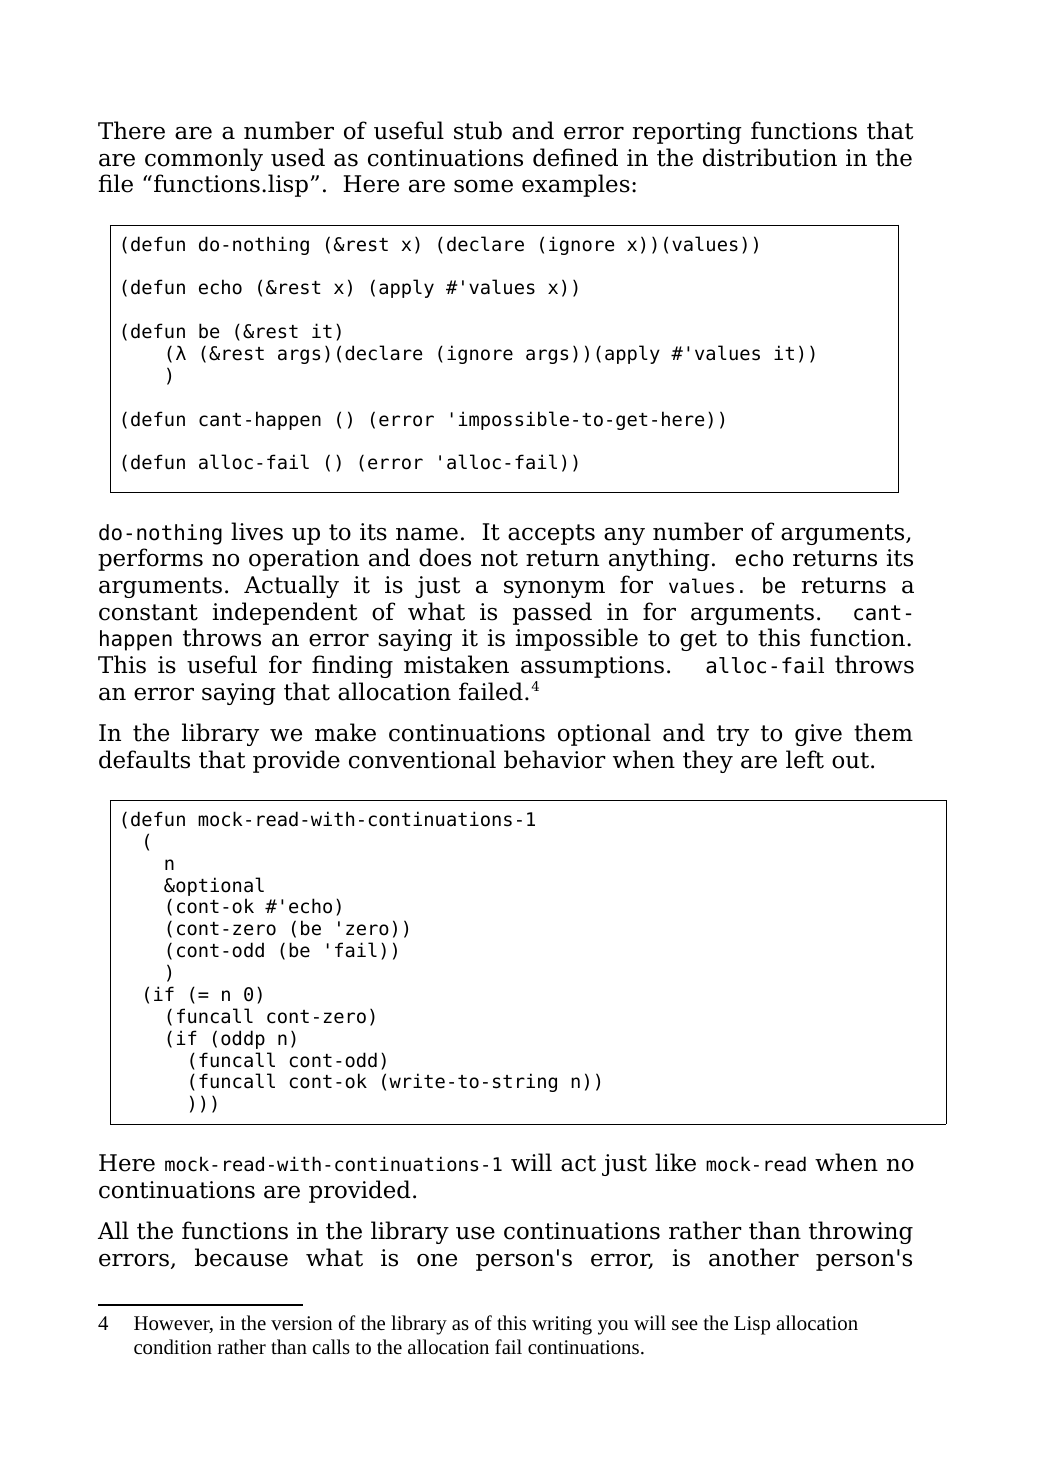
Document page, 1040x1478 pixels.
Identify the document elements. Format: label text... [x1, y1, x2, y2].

text (cont-ok #'echo) [119, 896, 937, 918]
text (defun mock-read-with-continuations-1 [119, 809, 937, 831]
text ) [119, 365, 889, 387]
text (defun do-nothing (&rest x) (declare (ignore x))(values)) [119, 233, 889, 255]
text (defun alloc-fail () (error 'alloc-fail)) [119, 452, 889, 474]
text (if (oddp n) [119, 1028, 937, 1049]
text &optional [119, 874, 937, 896]
text Here mock-read-with-continuations-1 will act just like mock-read when no continuations are provided. [98, 1151, 914, 1204]
text ) [119, 962, 937, 984]
text do-nothing lives up to its name. It accepts any number of arguments, performs no operation and does not return anything. echo returns its arguments. Actually it is just a synonym for values. be returns a constant independent of what is passed in for arguments. cant-happen throws an error saying it is impossible to get to this function. This is useful for finding mistaken assumptions. alloc-fail throws an error saying that allocation failed. [98, 519, 914, 706]
text In the library we make continuations optional and try to give them defaults that provide conventional behavior when they are left out. [98, 720, 914, 773]
text (funcall cont-ok (write-to-string n)) [119, 1071, 937, 1093]
text However, in the version of the library as of this writing you will see the Lisp allocation condition rather than calls to the allocation fail continuations. [98, 1311, 914, 1359]
text ( [119, 831, 937, 853]
text (defun be (&rest it) [119, 321, 889, 343]
text (λ (&rest args)(declare (ignore args))(apply #'values it)) [119, 343, 889, 365]
text (if (= n 0) [119, 984, 937, 1006]
text (funcall cont-odd) [119, 1049, 937, 1071]
text (cont-odd (be 'fail)) [119, 940, 937, 962]
text ))) [119, 1093, 937, 1115]
text n [119, 853, 937, 874]
text (defun echo (&rest x) (apply #'values x)) [119, 277, 889, 299]
text All the functions in the library use continuations rather than throwing errors, because what is one person's error, is another person's [98, 1218, 914, 1272]
text (cont-zero (be 'zero)) [119, 918, 937, 940]
text (defun cant-happen () (error 'impossible-to-get-here)) [119, 408, 889, 430]
text There are a number of useful stub and error reporting functions that are commonly used as continuations defined in the distribution in the file “functions.lisp”. Here are some examples: [98, 118, 914, 198]
text (funcall cont-zero) [119, 1006, 937, 1028]
